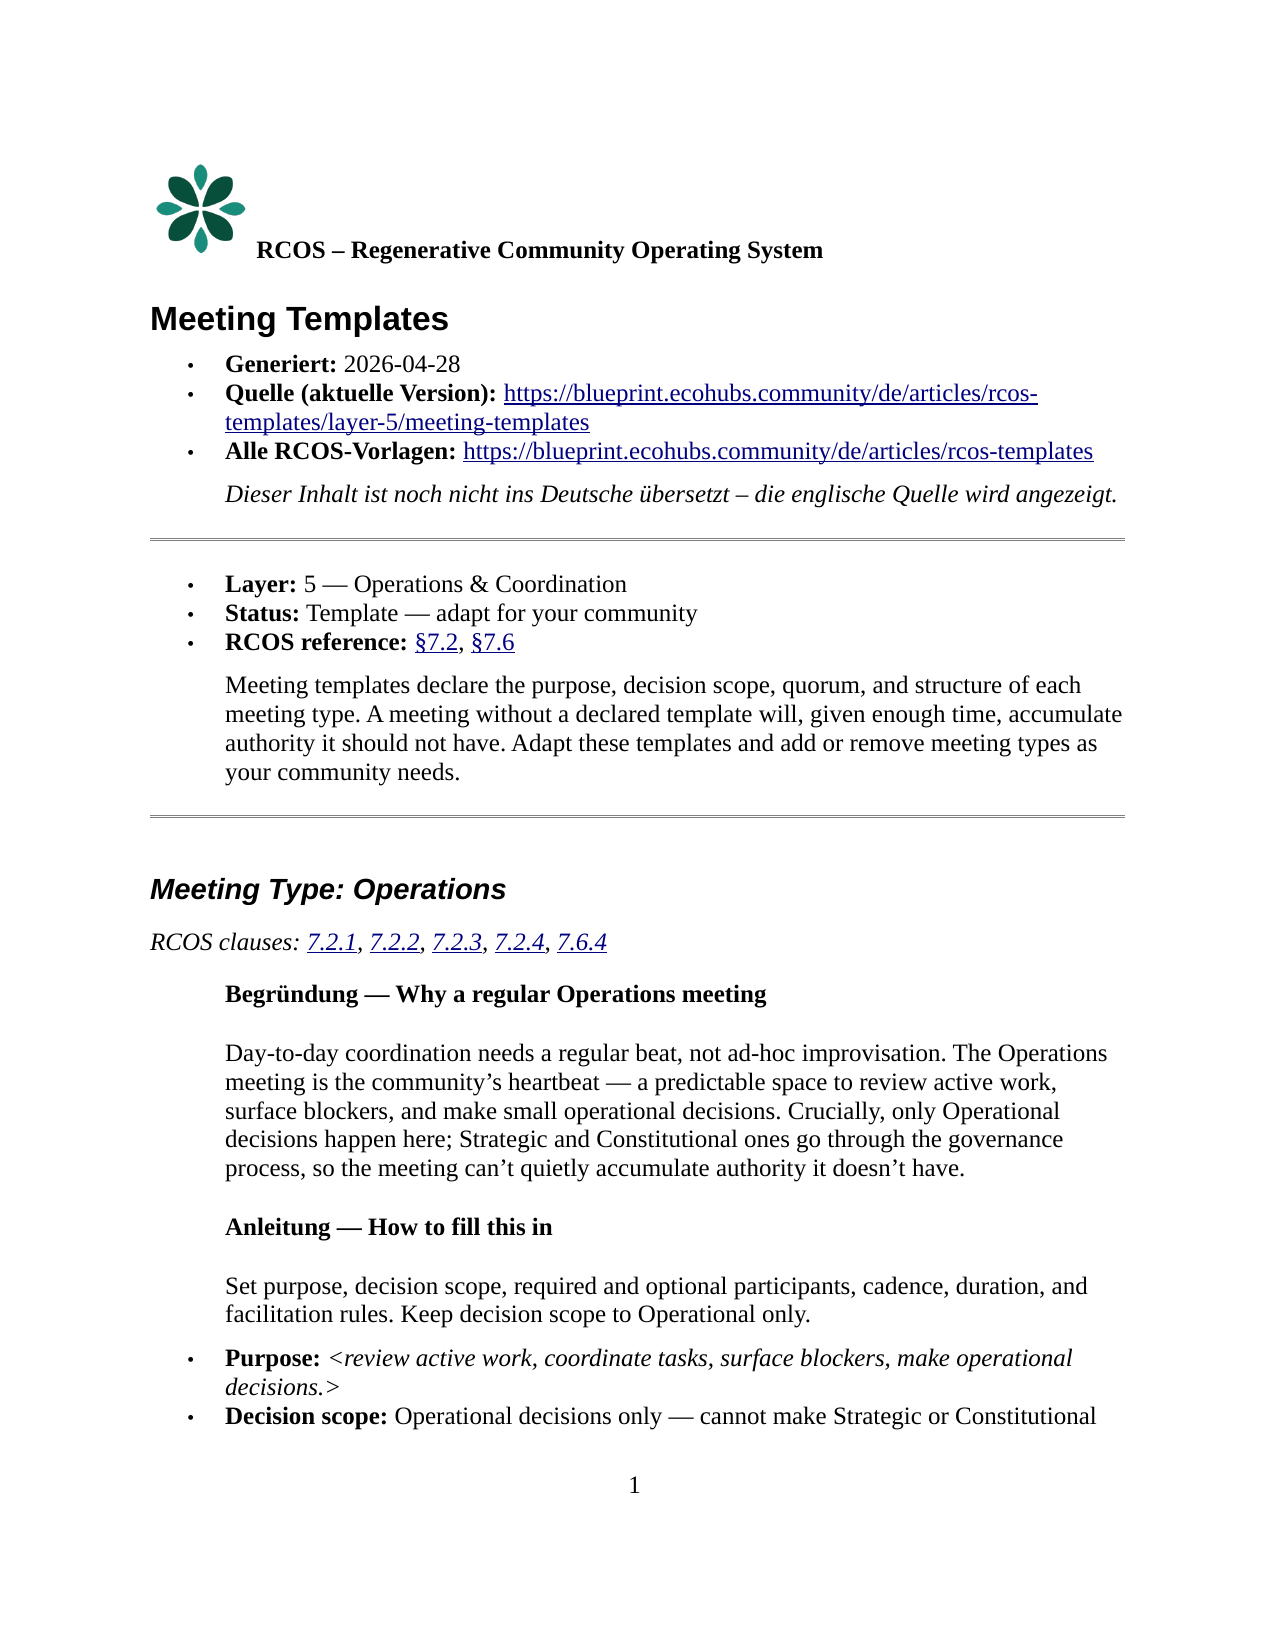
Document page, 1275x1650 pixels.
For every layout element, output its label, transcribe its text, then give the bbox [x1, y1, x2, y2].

list Decision scope: Operational decisions only — cannot make Strategic or Constitutional [187, 1401, 1125, 1429]
list Alle RCOS-Vorlagen: https://blueprint.ecohubs.community/de/articles/rcos-templates [187, 436, 1125, 464]
text RCOS – Regenerative Community Operating System [150, 159, 1125, 264]
list Status: Template — adapt for your community [187, 598, 1125, 627]
text Day-to-day coordination needs a regular beat, not ad-hoc improvisation. The Operations meeting is the community’s heartbeat — a predictable space to review active work, surface blockers, and make small operational decisions. Crucially, only Operational decisions happen here; Strategic and Constitutional ones go through the governance process, so the meeting can’t quietly accumulate authority it doesn’t have. [225, 1038, 1125, 1182]
list Purpose: <review active work, coordinate tasks, surface blockers, make operational decisions.> [187, 1343, 1125, 1401]
picture [150, 158, 251, 259]
list RCOS reference: §7.2, §7.6 [187, 627, 1125, 656]
text Begründung — Why a regular Operations meeting [225, 979, 1125, 1008]
text Dieser Inhalt ist noch nicht ins Deutsche übersetzt – die englische Quelle wird angezeigt. [225, 479, 1125, 508]
text Set purpose, decision scope, required and optional participants, cadence, duration, and facilitation rules. Keep decision scope to Operational only. [225, 1271, 1125, 1328]
text RCOS clauses: 7.2.1, 7.2.2, 7.2.3, 7.2.4, 7.6.4 [150, 927, 1125, 956]
text Anleitung — How to fill this in [225, 1212, 1125, 1241]
text Meeting templates declare the purpose, decision scope, quorum, and structure of each meeting type. A meeting without a declared template will, given enough time, accumulate authority it should not have. Adapt these templates and add or remove meeting types as your community needs. [225, 671, 1125, 786]
subtitle Meeting Type: Operations [150, 872, 1125, 905]
list Quelle (aktuelle Version): https://blueprint.ecohubs.community/de/articles/rcos-templates/layer-5/meeting-templates [187, 378, 1125, 436]
list Layer: 5 — Operations & Coordination [187, 569, 1125, 598]
subtitle Meeting Templates [150, 298, 1125, 337]
list Generiert: 2026-04-28 [187, 349, 1125, 378]
